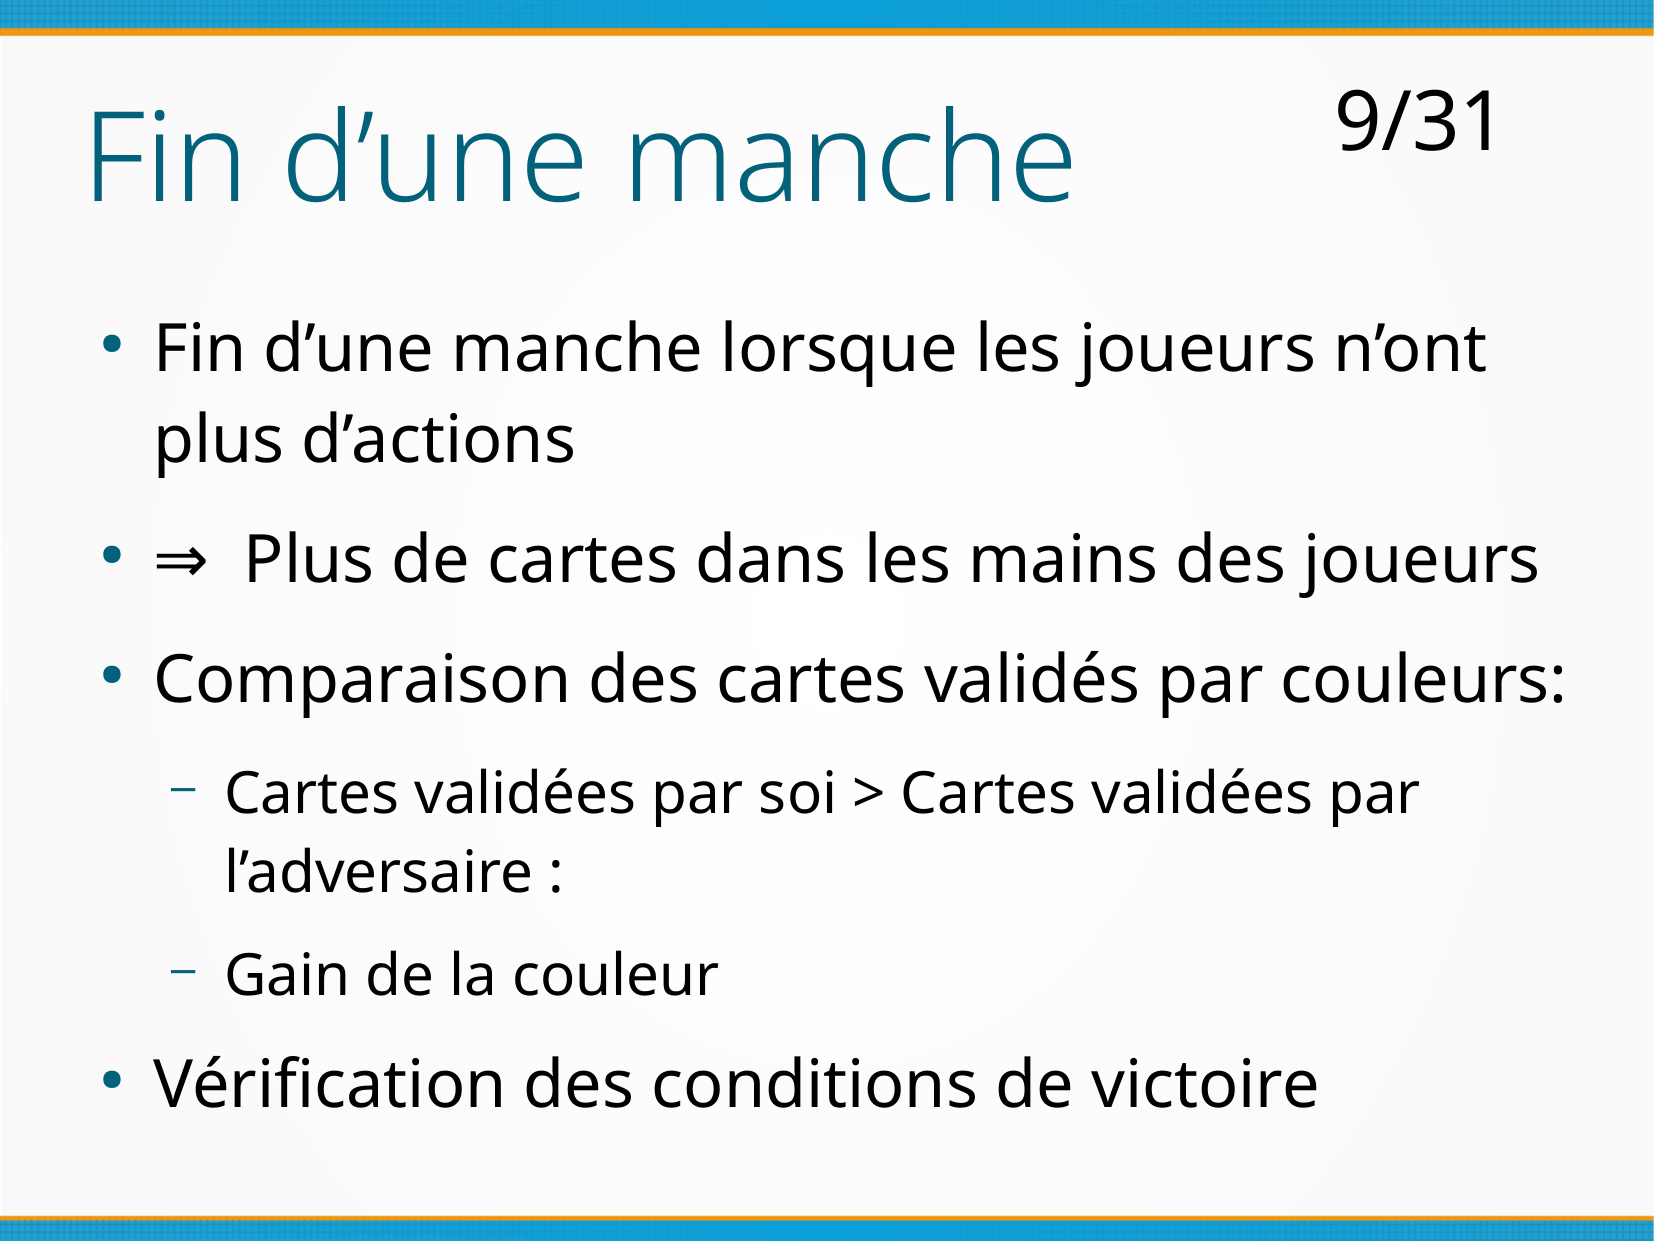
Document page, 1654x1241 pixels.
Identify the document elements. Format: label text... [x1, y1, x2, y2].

text_box <numéro>/31 [1357, 35, 1654, 201]
list Fin d’une manche lorsque les joueurs n’ont plus d’actions ⇒ Plus de cartes dans les mains des joueurs Comparaison des cartes validés par couleurs: Cartes validées par soi > Cartes validées par l’adversaire : Gain de la couleur Vérification des conditions de victoire [82, 300, 1576, 1186]
picture [0, 0, 1654, 1241]
title Fin d’une manche [82, 49, 1571, 257]
